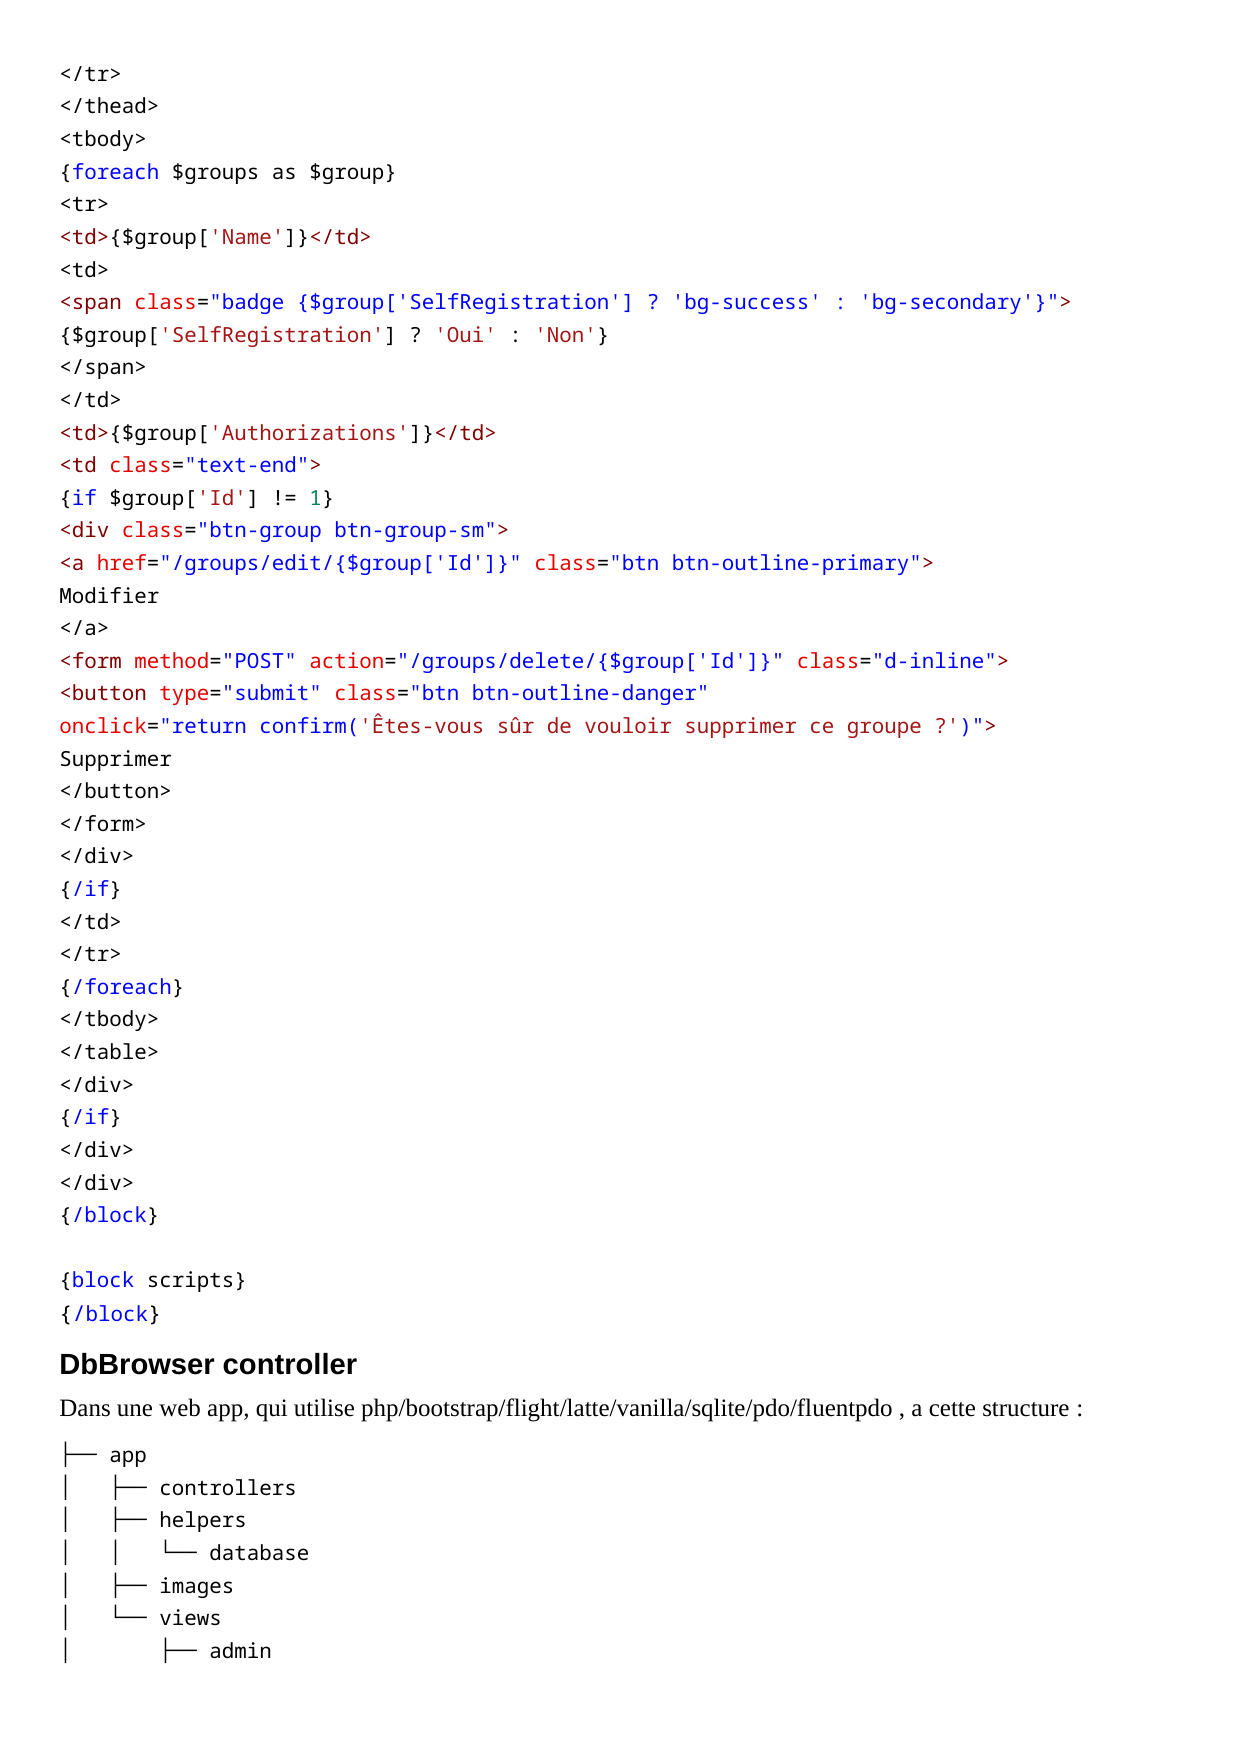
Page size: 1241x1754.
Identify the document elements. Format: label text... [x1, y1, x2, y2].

text Dans une web app, qui utilise php/bootstrap/flight/latte/vanilla/sqlite/pdo/fluentpdo , a cette structure : [59, 1393, 1181, 1422]
text {if $group['Id'] != 1} [59, 483, 1181, 511]
text </table> [59, 1037, 1181, 1066]
text <a href="/groups/edit/{$group['Id']}" class="btn btn-outline-primary"> [59, 548, 1181, 577]
text <tr> [59, 189, 1181, 218]
text {/foreach} [59, 972, 1181, 1000]
text </span> [59, 352, 1181, 381]
text {/if} [59, 874, 1181, 903]
subtitle DbBrowser controller [59, 1347, 1181, 1380]
text │ │ └── database [59, 1538, 1181, 1567]
text │ └── views [59, 1603, 1181, 1632]
text <form method="POST" action="/groups/delete/{$group['Id']}" class="d-inline"> [59, 646, 1181, 674]
text {$group['SelfRegistration'] ? 'Oui' : 'Non'} [59, 320, 1181, 348]
text <td> [59, 255, 1181, 283]
text </div> [59, 1135, 1181, 1163]
text </form> [59, 809, 1181, 837]
text </tbody> [59, 1004, 1181, 1033]
text Modifier [59, 581, 1181, 609]
text {/block} [59, 1200, 1181, 1229]
text </button> [59, 776, 1181, 805]
text <td class="text-end"> [59, 450, 1181, 479]
text <tbody> [59, 124, 1181, 153]
text {foreach $groups as $group} [59, 157, 1181, 185]
text │ ├── controllers [59, 1473, 1181, 1501]
text </thead> [59, 92, 1181, 120]
text <span class="badge {$group['SelfRegistration'] ? 'bg-success' : 'bg-secondary'}"> [59, 287, 1181, 316]
text <td>{$group['Authorizations']}</td> [59, 418, 1181, 446]
text <div class="btn-group btn-group-sm"> [59, 516, 1181, 544]
text │ ├── images [59, 1571, 1181, 1599]
text </div> [59, 1168, 1181, 1196]
text {block scripts} [59, 1265, 1181, 1294]
text </tr> [59, 59, 1181, 87]
text </td> [59, 385, 1181, 413]
text {/block} [59, 1298, 1181, 1328]
text Supprimer [59, 744, 1181, 772]
text │ ├── admin [59, 1636, 1181, 1664]
text </td> [59, 907, 1181, 935]
text │ ├── helpers [59, 1506, 1181, 1534]
text <td>{$group['Name']}</td> [59, 222, 1181, 251]
text <button type="submit" class="btn btn-outline-danger" [59, 678, 1181, 707]
text </a> [59, 613, 1181, 642]
text onclick="return confirm('Êtes-vous sûr de vouloir supprimer ce groupe ?')"> [59, 711, 1181, 739]
text </tr> [59, 939, 1181, 968]
text </div> [59, 1070, 1181, 1098]
text </div> [59, 842, 1181, 870]
text ├── app [59, 1440, 1181, 1469]
text {/if} [59, 1102, 1181, 1131]
